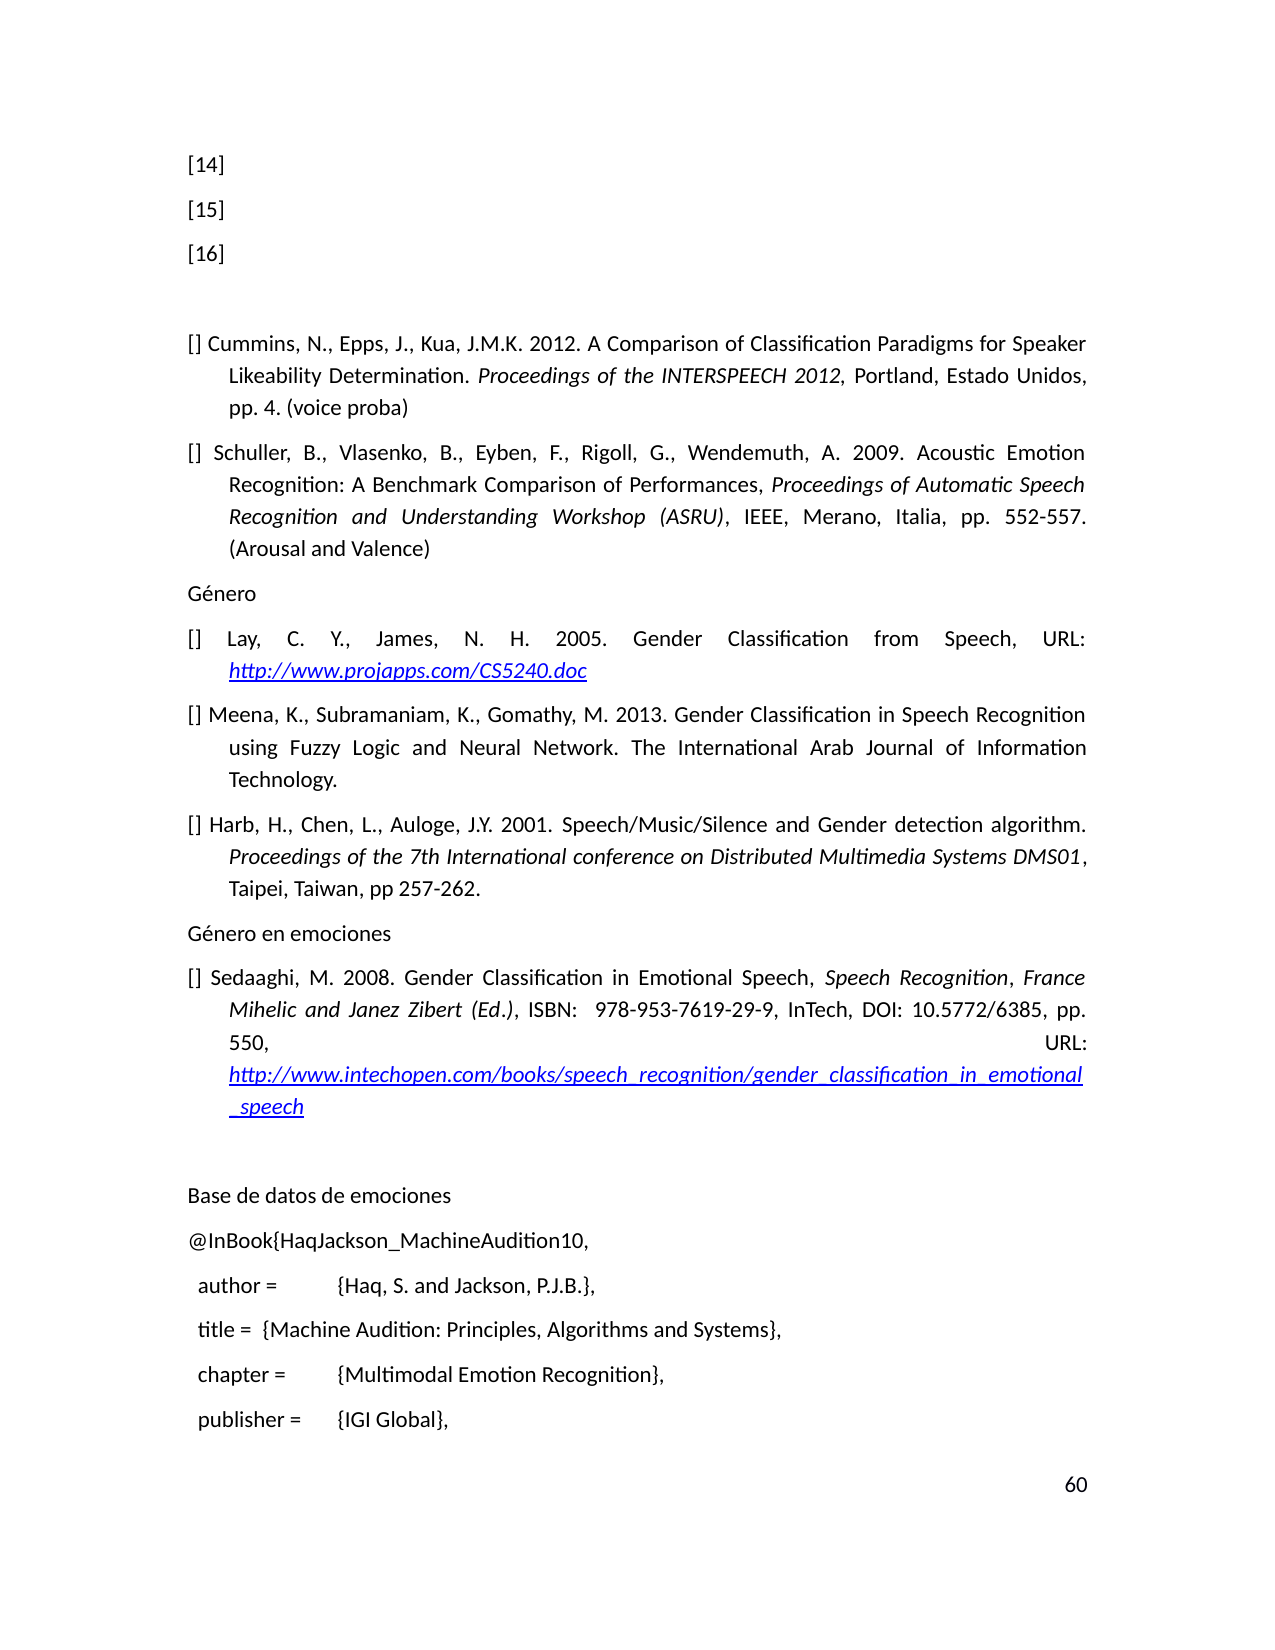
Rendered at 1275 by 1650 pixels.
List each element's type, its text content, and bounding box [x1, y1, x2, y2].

text [16] [187, 239, 1087, 267]
text [] Schuller, B., Vlasenko, B., Eyben, F., Rigoll, G., Wendemuth, A. 2009. Acoustic Emotion Recognition: A Benchmark Comparison of Performances, Proceedings of Automatic Speech Recognition and Understanding Workshop (ASRU), IEEE, Merano, Italia, pp. 552-557. (Arousal and Valence) [187, 438, 1087, 562]
text Base de datos de emociones [187, 1182, 1087, 1209]
text title = {Machine Audition: Principles, Algorithms and Systems}, [187, 1316, 1087, 1344]
text [] Lay, C. Y., James, N. H. 2005. Gender Classification from Speech, URL: http://www.projapps.com/CS5240.doc [187, 624, 1087, 684]
text publisher = {IGI Global}, [187, 1405, 1087, 1433]
text [15] [187, 195, 1087, 223]
text [] Meena, K., Subramaniam, K., Gomathy, M. 2013. Gender Classification in Speech Recognition using Fuzzy Logic and Neural Network. The International Arab Journal of Information Technology. [187, 701, 1087, 793]
text Género en emociones [187, 919, 1087, 947]
text Género [187, 579, 1087, 607]
text [] Sedaaghi, M. 2008. Gender Classification in Emotional Speech, Speech Recognition, France Mihelic and Janez Zibert (Ed.), ISBN: 978-953-7619-29-9, InTech, DOI: 10.5772/6385, pp. 550, URL: http://www.intechopen.com/books/speech_recognition/gender_classification_in_emotional_speech [187, 963, 1087, 1120]
text author = {Haq, S. and Jackson, P.J.B.}, [187, 1271, 1087, 1299]
text [] Cummins, N., Epps, J., Kua, J.M.K. 2012. A Comparison of Classification Paradigms for Speaker Likeability Determination. Proceedings of the INTERSPEECH 2012, Portland, Estado Unidos, pp. 4. (voice proba) [187, 329, 1087, 421]
text [14] [187, 150, 1087, 178]
text [] Harb, H., Chen, L., Auloge, J.Y. 2001. Speech/Music/Silence and Gender detection algorithm. Proceedings of the 7th International conference on Distributed Multimedia Systems DMS01, Taipei, Taiwan, pp 257-262. [187, 810, 1087, 902]
text chapter = {Multimodal Emotion Recognition}, [187, 1360, 1087, 1388]
text @InBook{HaqJackson_MachineAudition10, [187, 1226, 1087, 1254]
